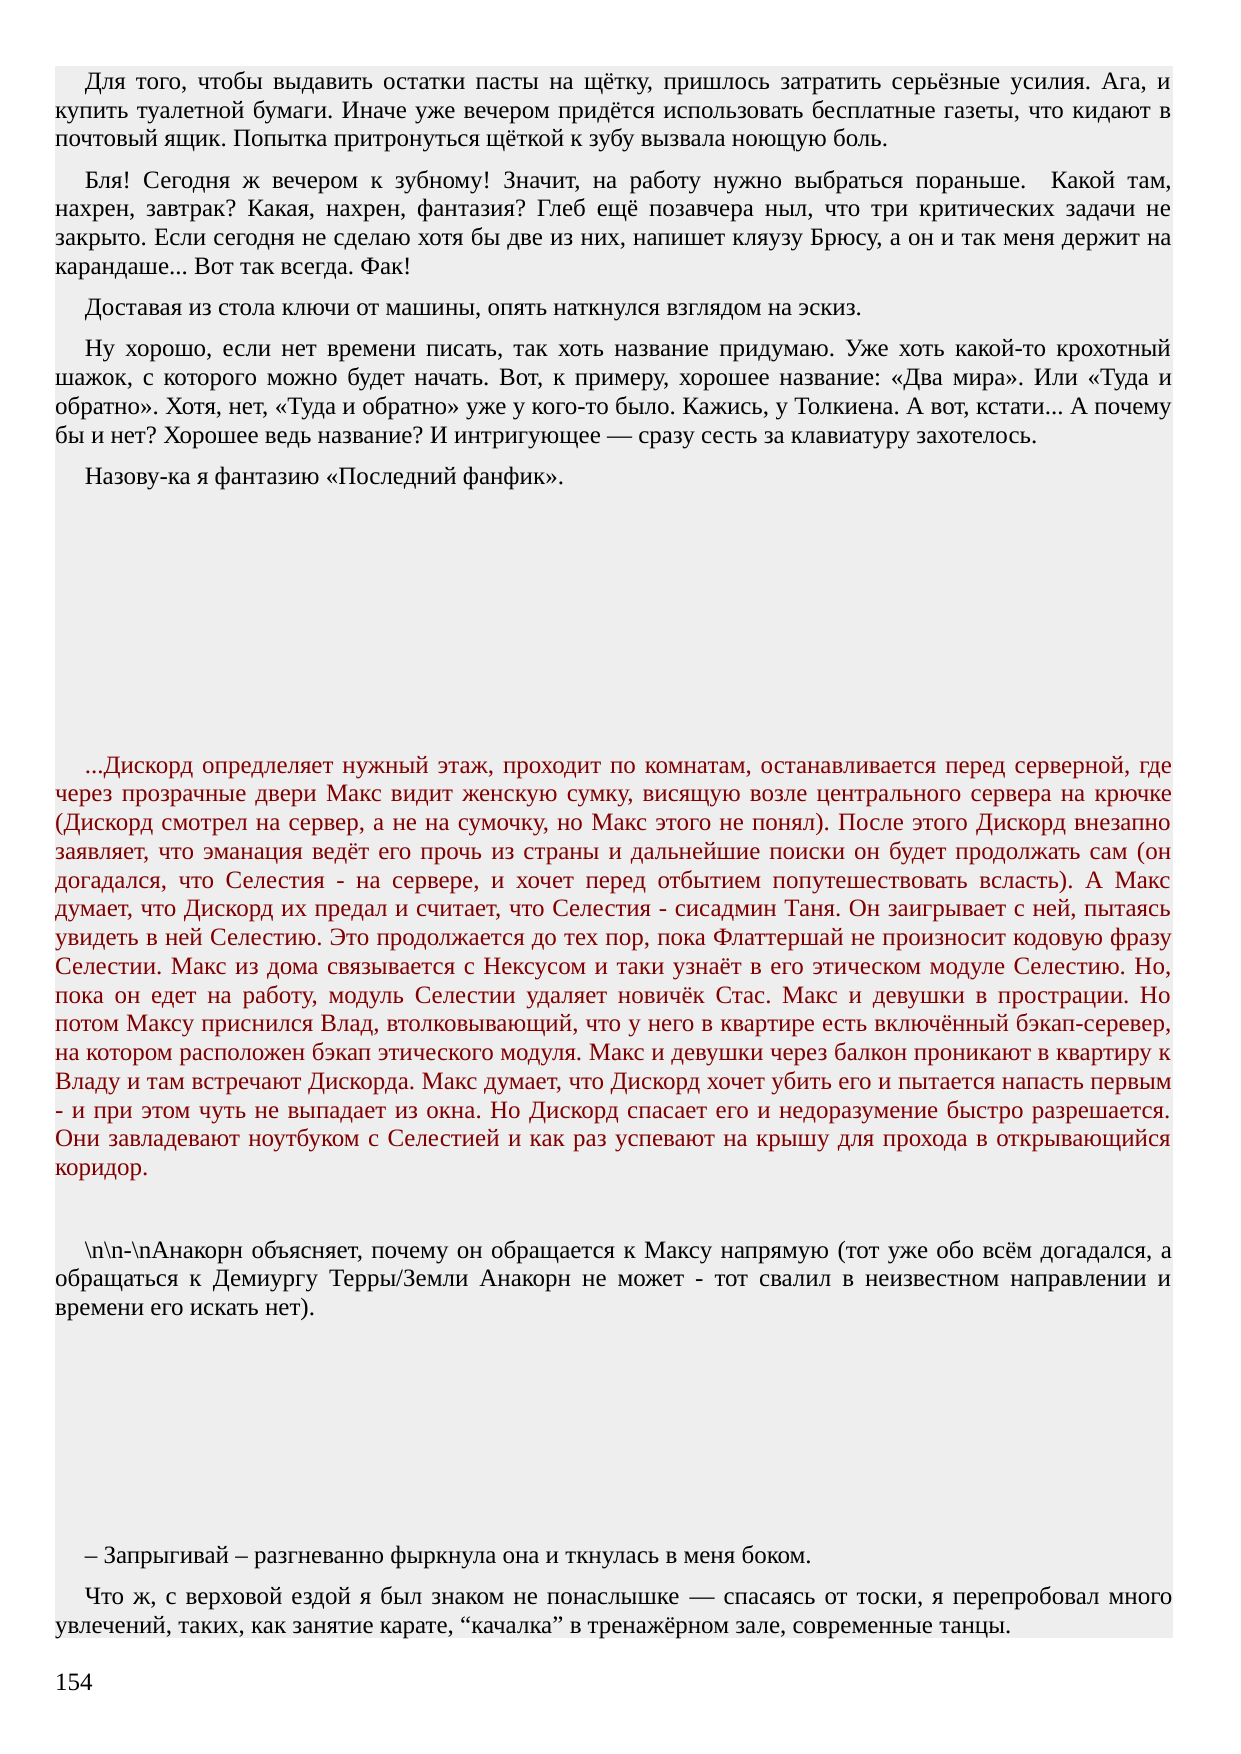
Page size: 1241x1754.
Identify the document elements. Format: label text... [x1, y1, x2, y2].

text Назову-ка я фантазию «Последний фанфик». [55, 461, 1173, 490]
text Доставая из стола ключи от машины, опять наткнулся взглядом на эскиз. [55, 292, 1173, 321]
text Бля! Сегодня ж вечером к зубному! Значит, на работу нужно выбраться пораньше. Какой там, нахрен, завтрак? Какая, нахрен, фантазия? Глеб ещё позавчера ныл, что три критических задачи не закрыто. Если сегодня не сделаю хотя бы две из них, напишет кляузу Брюсу, а он и так меня держит на карандаше... Вот так всегда. Фак! [55, 165, 1173, 280]
text – Запрыгивай – разгневанно фыркнула она и ткнулась в меня боком. [55, 1540, 1173, 1568]
text Ну хорошо, если нет времени писать, так хоть название придумаю. Уже хоть какой-то крохотный шажок, с которого можно будет начать. Вот, к примеру, хорошее название: «Два мира». Или «Туда и обратно». Хотя, нет, «Туда и обратно» уже у кого-то было. Кажись, у Толкиена. А вот, кстати... А почему бы и нет? Хорошее ведь название? И интригующее — сразу сесть за клавиатуру захотелось. [55, 333, 1173, 448]
text ...Дискорд опредлеляет нужный этаж, проходит по комнатам, останавливается перед серверной, где через прозрачные двери Макс видит женскую сумку, висящую возле центрального сервера на крючке (Дискорд смотрел на сервер, а не на сумочку, но Макс этого не понял). После этого Дискорд внезапно заявляет, что эманация ведёт его прочь из страны и дальнейшие поиски он будет продолжать сам (он догадался, что Селестия - на сервере, и хочет перед отбытием попутешествовать всласть). А Макс думает, что Дискорд их предал и считает, что Селестия - сисадмин Таня. Он заигрывает с ней, пытаясь увидеть в ней Селестию. Это продолжается до тех пор, пока Флаттершай не произносит кодовую фразу Селестии. Макс из дома связывается с Нексусом и таки узнаёт в его этическом модуле Селестию. Но, пока он едет на работу, модуль Селестии удаляет новичёк Стас. Макс и девушки в прострации. Но потом Максу приснился Влад, втолковывающий, что у него в квартире есть включённый бэкап-серевер, на котором расположен бэкап этического модуля. Макс и девушки через балкон проникают в квартиру к Владу и там встречают Дискорда. Макс думает, что Дискорд хочет убить его и пытается напасть первым - и при этом чуть не выпадает из окна. Но Дискорд спасает его и недоразумение быстро разрешается. Они завладевают ноутбуком с Селестией и как раз успевают на крышу для прохода в открывающийся коридор. [55, 750, 1173, 1181]
text \n\n-\nАнакорн объясняет, почему он обращается к Максу напрямую (тот уже обо всём догадался, а обращаться к Демиургу Терры/Земли Анакорн не может - тот свалил в неизвестном направлении и времени его искать нет). [55, 1235, 1173, 1321]
text Что ж, с верховой ездой я был знаком не понаслышке — спасаясь от тоски, я перепробовал много увлечений, таких, как занятие карате, “качалка” в тренажёрном зале, современные танцы. [55, 1581, 1173, 1638]
text Для того, чтобы выдавить остатки пасты на щётку, пришлось затратить серьёзные усилия. Ага, и купить туалетной бумаги. Иначе уже вечером придётся использовать бесплатные газеты, что кидают в почтовый ящик. Попытка притронуться щёткой к зубу вызвала ноющую боль. [55, 66, 1173, 152]
